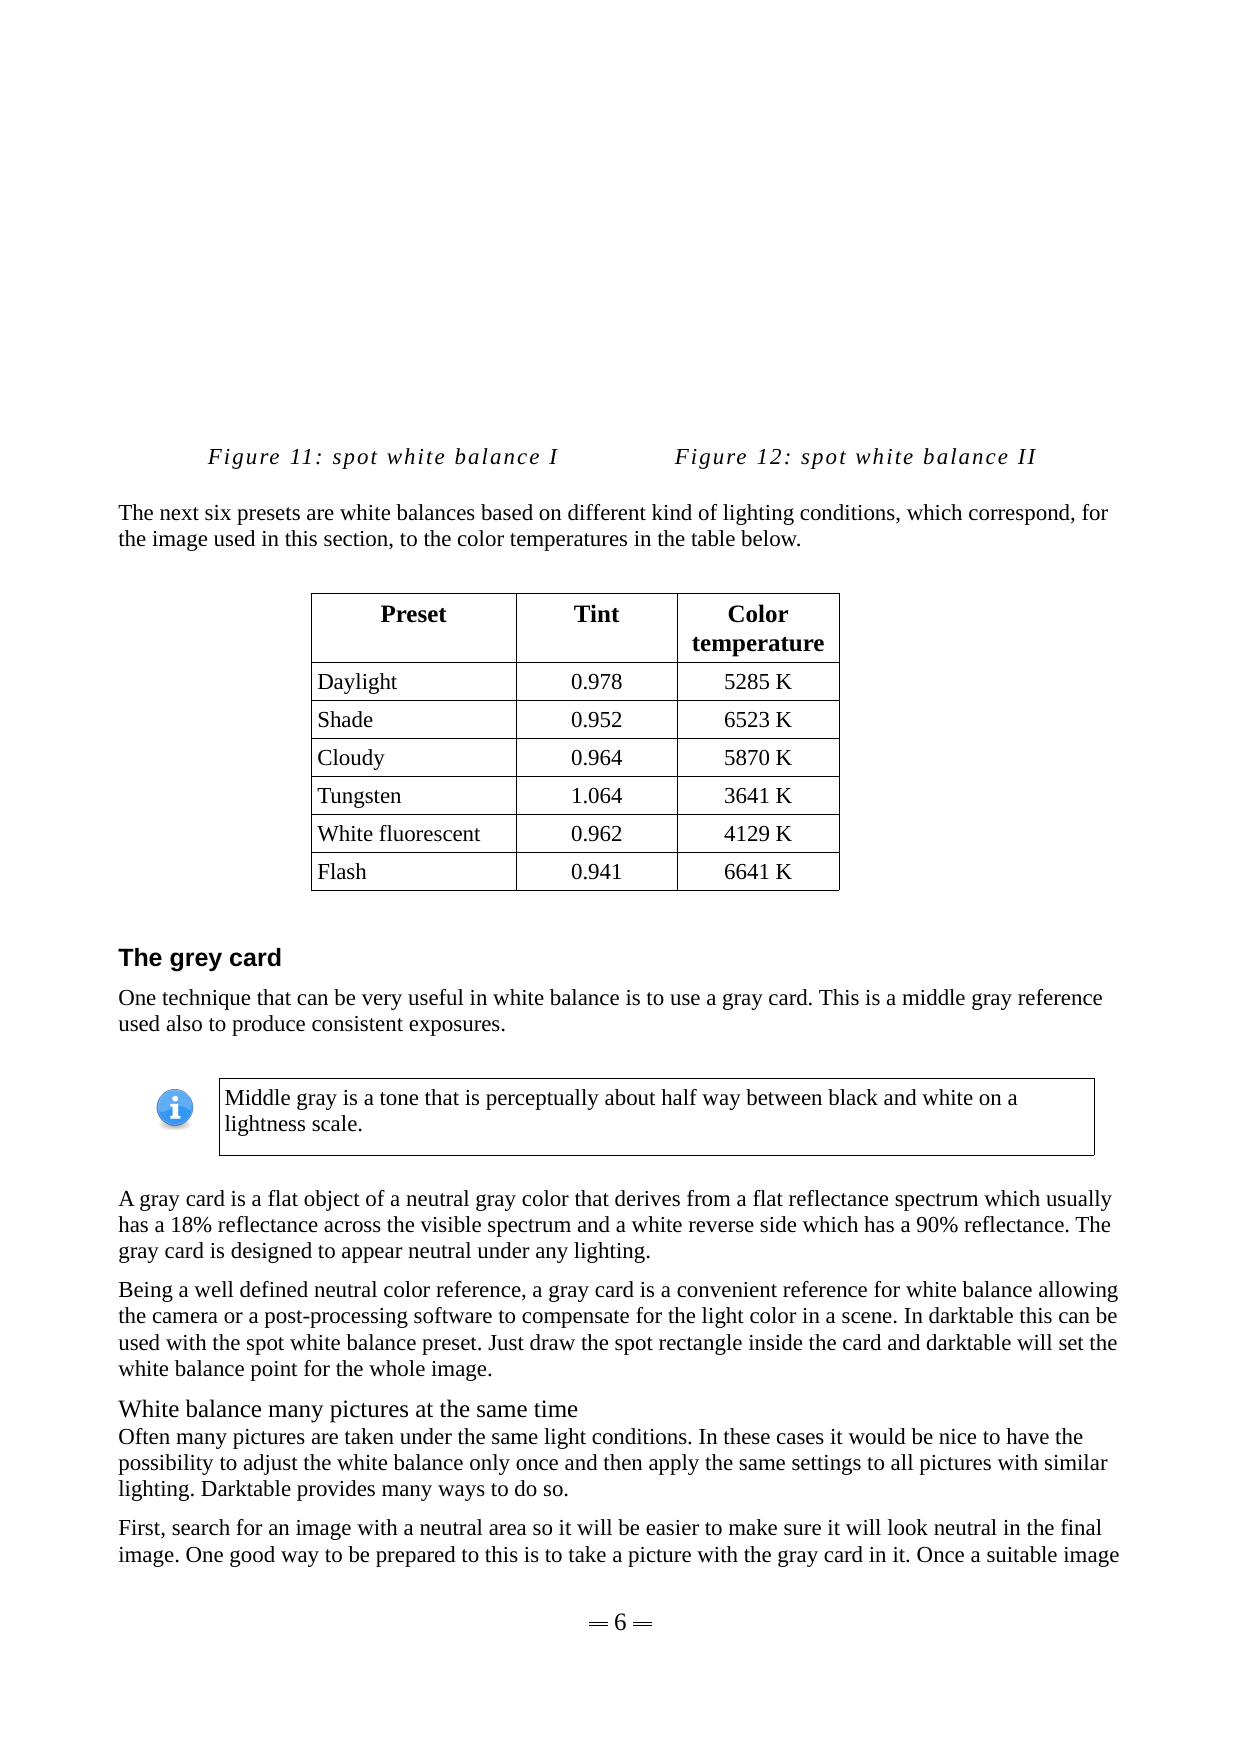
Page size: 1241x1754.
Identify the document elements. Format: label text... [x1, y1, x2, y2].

text One technique that can be very useful in white balance is to use a gray card. This is a middle gray reference used also to produce consistent exposures. [118, 983, 1122, 1036]
table_cell 1.064 [517, 777, 677, 814]
text The next six presets are white balances based on different kind of lighting conditions, which correspond, for the image used in this section, to the color temperatures in the table below. [118, 118, 1122, 551]
table_cell 0.978 [517, 663, 677, 700]
text Often many pictures are taken under the same light conditions. In these cases it would be nice to have the possibility to adjust the white balance only once and then apply the same settings to all pictures with similar lighting. Darktable provides many ways to do so. [118, 1423, 1122, 1502]
text A gray card is a flat object of a neutral gray color that derives from a flat reflectance spectrum which usually has a 18% reflectance across the visible spectrum and a white reverse side which has a 90% reflectance. The gray card is designed to appear neutral under any lighting. [118, 1184, 1122, 1264]
table_cell 0.941 [517, 853, 677, 890]
text First, search for an image with a neutral area so it will be easier to make sure it will look neutral in the final image. One good way to be prepared to this is to take a picture with the gray card in it. Once a suitable image [118, 1514, 1122, 1567]
table_cell 6523 K [678, 701, 839, 738]
text White balance many pictures at the same time [118, 1394, 1122, 1423]
table_cell 4129 K [678, 815, 839, 852]
table_header Color temperature [678, 594, 839, 662]
table_cell 3641 K [678, 777, 839, 814]
picture [154, 1089, 195, 1130]
table_cell 0.952 [517, 701, 677, 738]
table_cell Shade [312, 701, 516, 738]
table_cell White fluorescent [312, 815, 516, 852]
subtitle The grey card [118, 943, 1122, 972]
table_cell Cloudy [312, 739, 516, 776]
table_cell 0.962 [517, 815, 677, 852]
text Figure 12: spot white balance II [650, 130, 1063, 469]
table_cell 0.964 [517, 739, 677, 776]
table_cell Tungsten [312, 777, 516, 814]
table_header Tint [517, 594, 677, 662]
table_header Middle gray is a tone that is perceptually about half way between black and white on a lightness scale. [220, 1079, 1094, 1155]
text Figure 11: spot white balance I [177, 130, 590, 469]
text Being a well defined neutral color reference, a gray card is a convenient reference for white balance allowing the camera or a post-processing software to compensate for the light color in a scene. In darktable this can be used with the spot white balance preset. Just draw the spot rectangle inside the card and darktable will set the white balance point for the whole image. [118, 1276, 1122, 1382]
table_cell Daylight [312, 663, 516, 700]
table_header [149, 1078, 219, 1155]
table_header Preset [312, 594, 516, 662]
table_cell 5285 K [678, 663, 839, 700]
table_cell 5870 K [678, 739, 839, 776]
table_cell 6641 K [678, 853, 839, 890]
table_cell Flash [312, 853, 516, 890]
